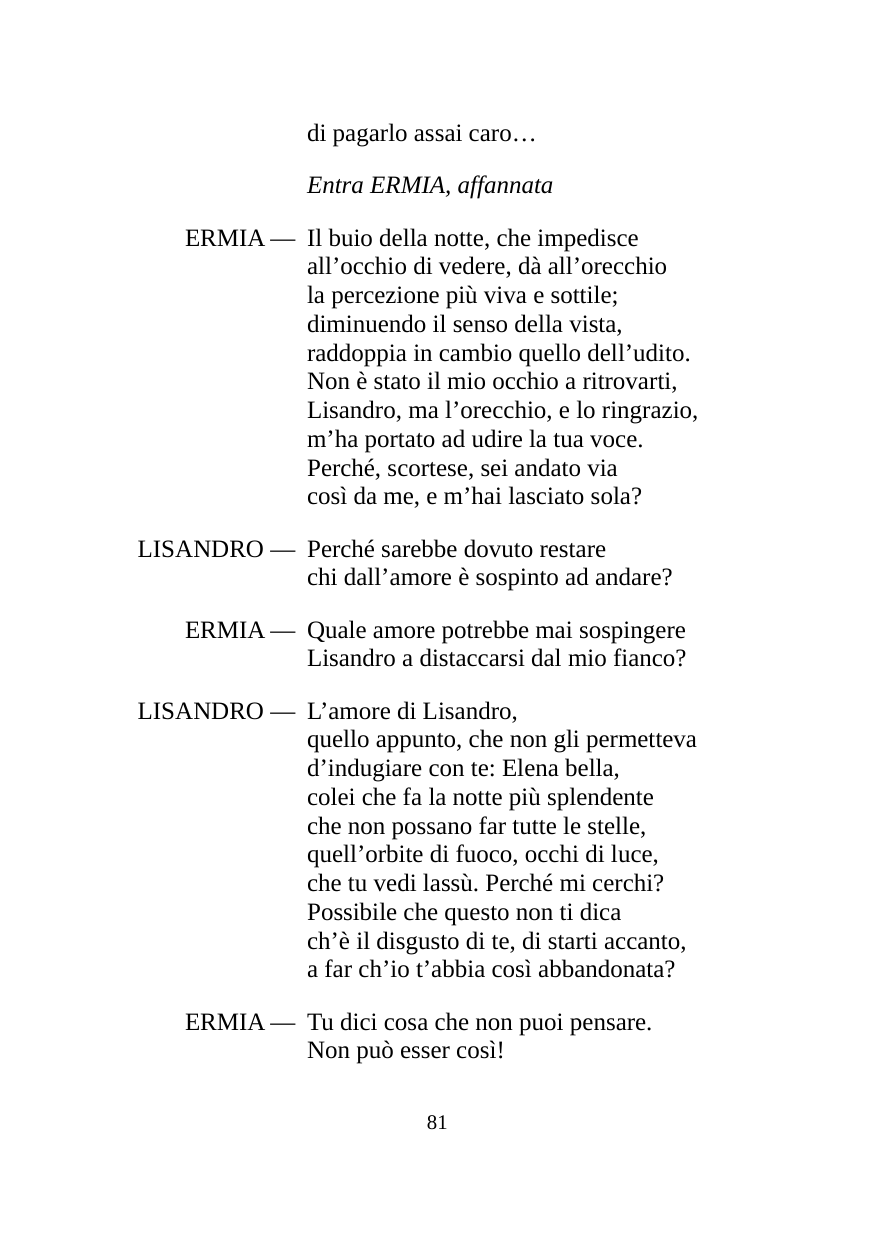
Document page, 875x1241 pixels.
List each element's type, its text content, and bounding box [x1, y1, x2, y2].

table_cell Entra ERMIA, affannata [301, 159, 768, 211]
table_cell Quale amore potrebbe mai sospingere Lisandro a distaccarsi dal mio fianco? [301, 603, 768, 684]
table_cell LISANDRO — [106, 522, 301, 603]
table_cell ERMIA — [106, 211, 301, 522]
table_cell LISANDRO — [106, 684, 301, 995]
table_cell L’amore di Lisandro, quello appunto, che non gli permetteva d’indugiare con te: Elena bella, colei che fa la notte più splendente che non possano far tutte le stelle, quell’orbite di fuoco, occhi di luce, che tu vedi lassù. Perché mi cerchi? Possibile che questo non ti dica ch’è il disgusto di te, di starti accanto, a far ch’io t’abbia così abbandonata? [301, 684, 768, 995]
table_cell Tu dici cosa che non puoi pensare. Non può esser così! [301, 995, 768, 1076]
table_cell ERMIA — [106, 603, 301, 684]
table_cell ERMIA — [106, 995, 301, 1076]
table_cell Perché sarebbe dovuto restare chi dall’amore è sospinto ad andare? [301, 522, 768, 603]
table_cell [106, 106, 301, 211]
table_cell di pagarlo assai caro… [301, 106, 768, 158]
table_cell Il buio della notte, che impedisce all’occhio di vedere, dà all’orecchio la percezione più viva e sottile; diminuendo il senso della vista, raddoppia in cambio quello dell’udito. Non è stato il mio occhio a ritrovarti, Lisandro, ma l’orecchio, e lo ringrazio, m’ha portato ad udire la tua voce. Perché, scortese, sei andato via così da me, e m’hai lasciato sola? [301, 211, 768, 522]
